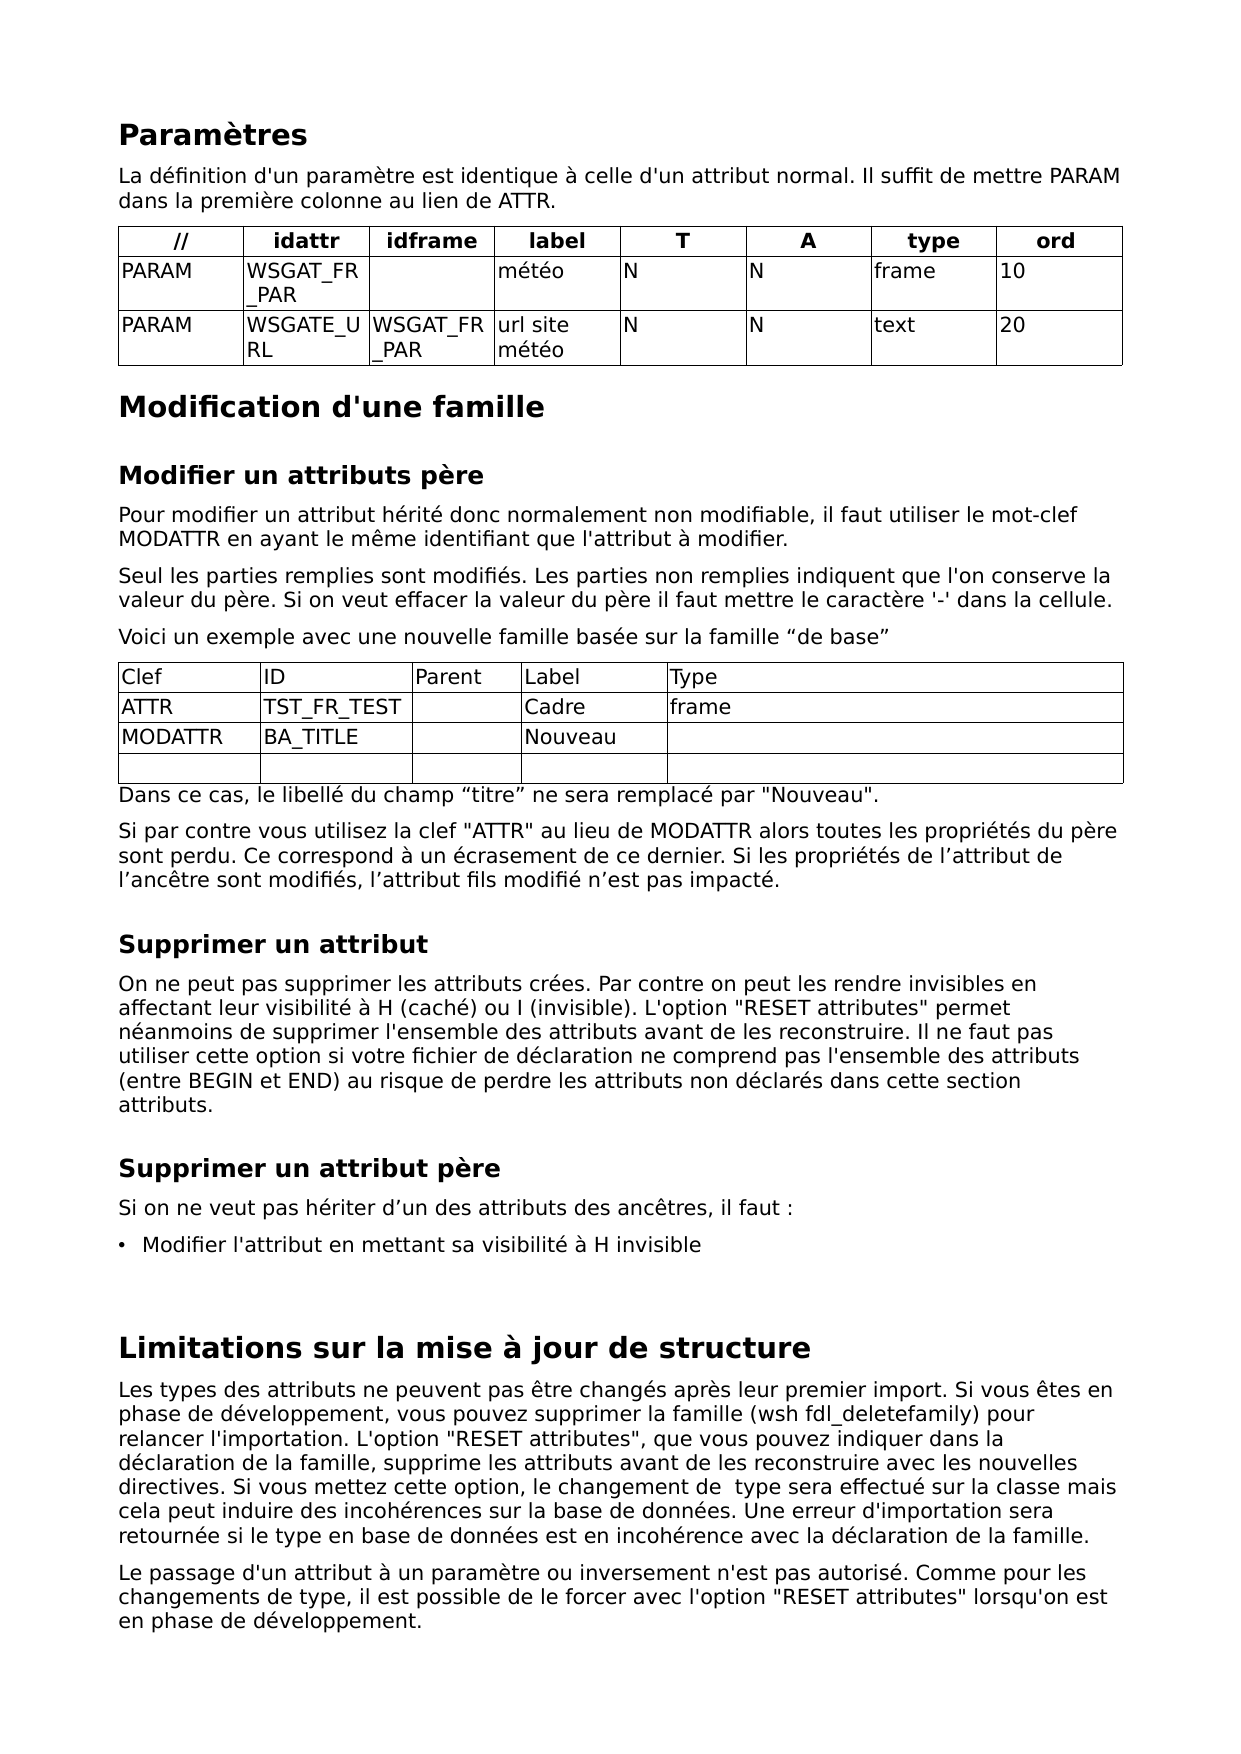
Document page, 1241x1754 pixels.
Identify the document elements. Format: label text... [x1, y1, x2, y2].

table_cell text [872, 311, 996, 365]
table_cell météo [495, 257, 620, 310]
table_cell N [747, 257, 871, 310]
text Si par contre vous utilisez la clef "ATTR" au lieu de MODATTR alors toutes les propriétés du père sont perdu. Ce correspond à un écrasement de ce dernier. Si les propriétés de l’attribut de l’ancêtre sont modifiés, l’attribut fils modifié n’est pas impacté. [118, 819, 1122, 892]
table_cell frame [668, 693, 1123, 722]
table_cell [668, 754, 1123, 783]
text Pour modifier un attribut hérité donc normalement non modifiable, il faut utiliser le mot-clef MODATTR en ayant le même identifiant que l'attribut à modifier. [118, 503, 1122, 552]
table_cell [261, 754, 412, 783]
table_cell Cadre [522, 693, 667, 722]
table_cell N [747, 311, 871, 365]
table_cell TST_FR_TEST [261, 693, 412, 722]
text Voici un exemple avec une nouvelle famille basée sur la famille “de base” [118, 625, 1122, 649]
table_header label [495, 227, 620, 256]
text Le passage d'un attribut à un paramètre ou inversement n'est pas autorisé. Comme pour les changements de type, il est possible de le forcer avec l'option "RESET attributes" lorsqu'on est en phase de développement. [118, 1561, 1122, 1633]
subtitle Paramètres [118, 118, 1122, 152]
table_cell [370, 257, 494, 310]
text Dans ce cas, le libellé du champ “titre” ne sera remplacé par "Nouveau". [118, 784, 1122, 807]
table_header Type [668, 663, 1123, 692]
table_cell Nouveau [522, 723, 667, 752]
table_header // [119, 227, 243, 256]
list Modifier l'attribut en mettant sa visibilité à H invisible [118, 1233, 1122, 1257]
table_header ord [997, 227, 1122, 256]
table_cell N [621, 311, 746, 365]
table_cell WSGAT_FR_PAR [370, 311, 494, 365]
table_cell PARAM [119, 257, 243, 310]
table_cell PARAM [119, 311, 243, 365]
text La définition d'un paramètre est identique à celle d'un attribut normal. Il suffit de mettre PARAM dans la première colonne au lien de ATTR. [118, 164, 1122, 213]
table_header idframe [370, 227, 494, 256]
subtitle Supprimer un attribut père [118, 1155, 1122, 1184]
table_cell BA_TITLE [261, 723, 412, 752]
table_cell [522, 754, 667, 783]
table_cell WSGATE_URL [244, 311, 369, 365]
table_cell 20 [997, 311, 1122, 365]
subtitle Modifier un attributs père [118, 461, 1122, 491]
table_header ID [261, 663, 412, 692]
table_cell MODATTR [119, 723, 260, 752]
table_cell [119, 754, 260, 783]
table_header Label [522, 663, 667, 692]
subtitle Limitations sur la mise à jour de structure [118, 1332, 1122, 1366]
table_cell [413, 693, 521, 722]
table_cell WSGAT_FR_PAR [244, 257, 369, 310]
table_header Parent [413, 663, 521, 692]
text Seul les parties remplies sont modifiés. Les parties non remplies indiquent que l'on conserve la valeur du père. Si on veut effacer la valeur du père il faut mettre le caractère '-' dans la cellule. [118, 564, 1122, 613]
text Les types des attributs ne peuvent pas être changés après leur premier import. Si vous êtes en phase de développement, vous pouvez supprimer la famille (wsh fdl_deletefamily) pour relancer l'importation. L'option "RESET attributes", que vous pouvez indiquer dans la déclaration de la famille, supprime les attributs avant de les reconstruire avec les nouvelles directives. Si vous mettez cette option, le changement de type sera effectué sur la classe mais cela peut induire des incohérences sur la base de données. Une erreur d'importation sera retournée si le type en base de données est en incohérence avec la déclaration de la famille. [118, 1378, 1122, 1548]
table_cell frame [872, 257, 996, 310]
subtitle Supprimer un attribut [118, 930, 1122, 959]
text On ne peut pas supprimer les attributs crées. Par contre on peut les rendre invisibles en affectant leur visibilité à H (caché) ou I (invisible). L'option "RESET attributes" permet néanmoins de supprimer l'ensemble des attributs avant de les reconstruire. Il ne faut pas utiliser cette option si votre fichier de déclaration ne comprend pas l'ensemble des attributs (entre BEGIN et END) au risque de perdre les attributs non déclarés dans cette section attributs. [118, 972, 1122, 1117]
table_header type [872, 227, 996, 256]
table_header idattr [244, 227, 369, 256]
table_cell N [621, 257, 746, 310]
text Si on ne veut pas hériter d’un des attributs des ancêtres, il faut : [118, 1196, 1122, 1221]
subtitle Modification d'une famille [118, 390, 1122, 424]
table_cell url site météo [495, 311, 620, 365]
table_header A [747, 227, 871, 256]
table_cell [413, 723, 521, 752]
table_cell 10 [997, 257, 1122, 310]
table_header Clef [119, 663, 260, 692]
table_cell ATTR [119, 693, 260, 722]
table_header T [621, 227, 746, 256]
table_cell [413, 754, 521, 783]
table_cell [668, 723, 1123, 752]
